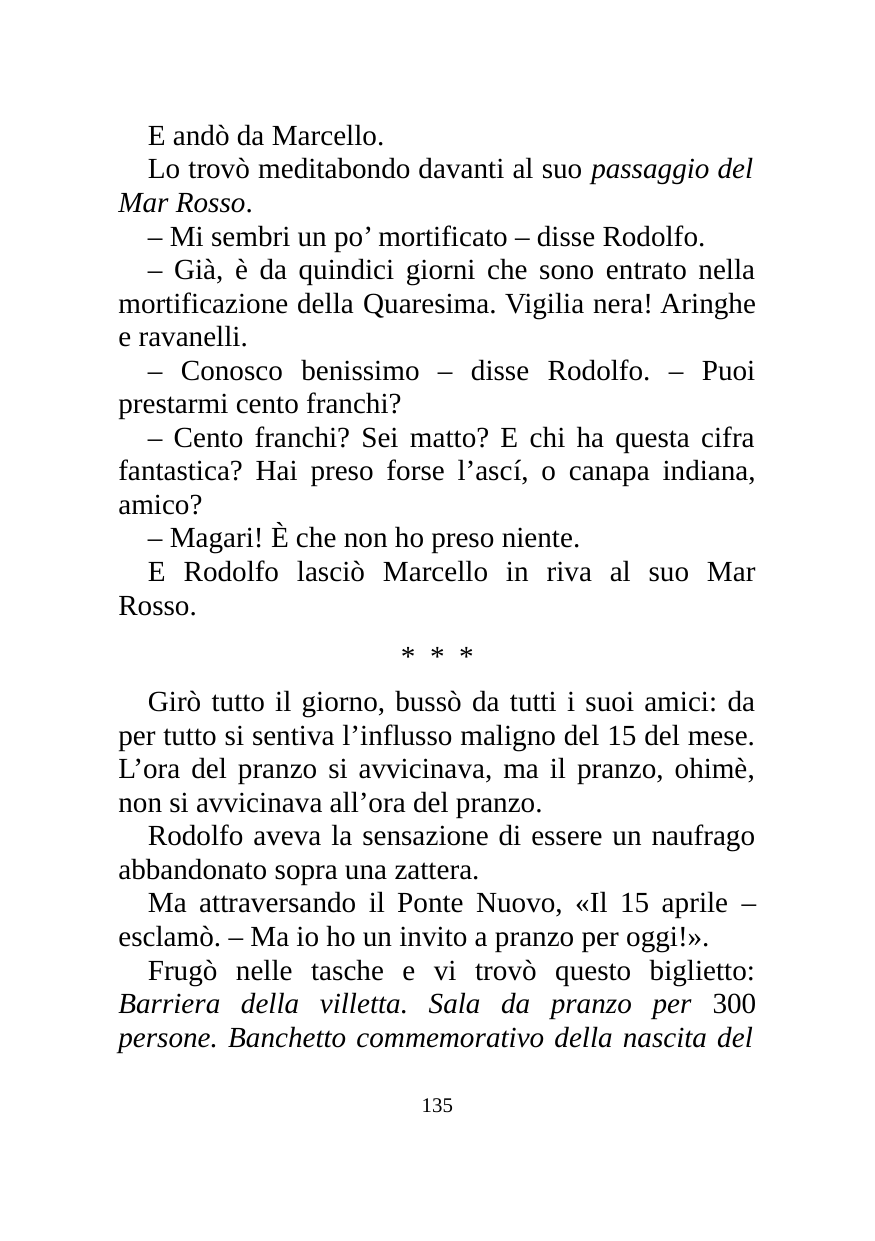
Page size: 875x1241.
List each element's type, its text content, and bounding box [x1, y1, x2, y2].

text ‒ Conosco benissimo ‒ disse Rodolfo. ‒ Puoi prestarmi cento franchi? [118, 353, 756, 420]
text ‒ Magari! È che non ho preso niente. [118, 521, 756, 554]
text Lo trovò meditabondo davanti al suo passaggio del Mar Rosso. [118, 152, 756, 219]
text Girò tutto il giorno, bussò da tutti i suoi amici: da per tutto si sentiva l’influsso maligno del 15 del mese. L’ora del pranzo si avvicinava, ma il pranzo, ohimè, non si avvicinava all’ora del pranzo. [118, 684, 756, 818]
text ‒ Cento franchi? Sei matto? E chi ha questa cifra fantastica? Hai preso forse l’ascí, o canapa indiana, amico? [118, 420, 756, 521]
text Rodolfo aveva la sensazione di essere un naufrago abbandonato sopra una zattera. [118, 818, 756, 886]
text ‒ Già, è da quindici giorni che sono entrato nella mortificazione della Quaresima. Vigilia nera! Aringhe e ravanelli. [118, 252, 756, 353]
text Frugò nelle tasche e vi trovò questo biglietto: Barriera della villetta. Sala da pranzo per 300 persone. Banchetto commemorativo della nascita del [118, 953, 756, 1053]
text ‒ Mi sembri un po’ mortificato ‒ disse Rodolfo. [118, 219, 756, 252]
text * * * [118, 639, 756, 672]
text E andò da Marcello. [118, 118, 756, 152]
text Ma attraversando il Ponte Nuovo, «Il 15 aprile ‒ esclamò. ‒ Ma io ho un invito a pranzo per oggi!». [118, 886, 756, 953]
text E Rodolfo lasciò Marcello in riva al suo Mar Rosso. [118, 554, 756, 621]
